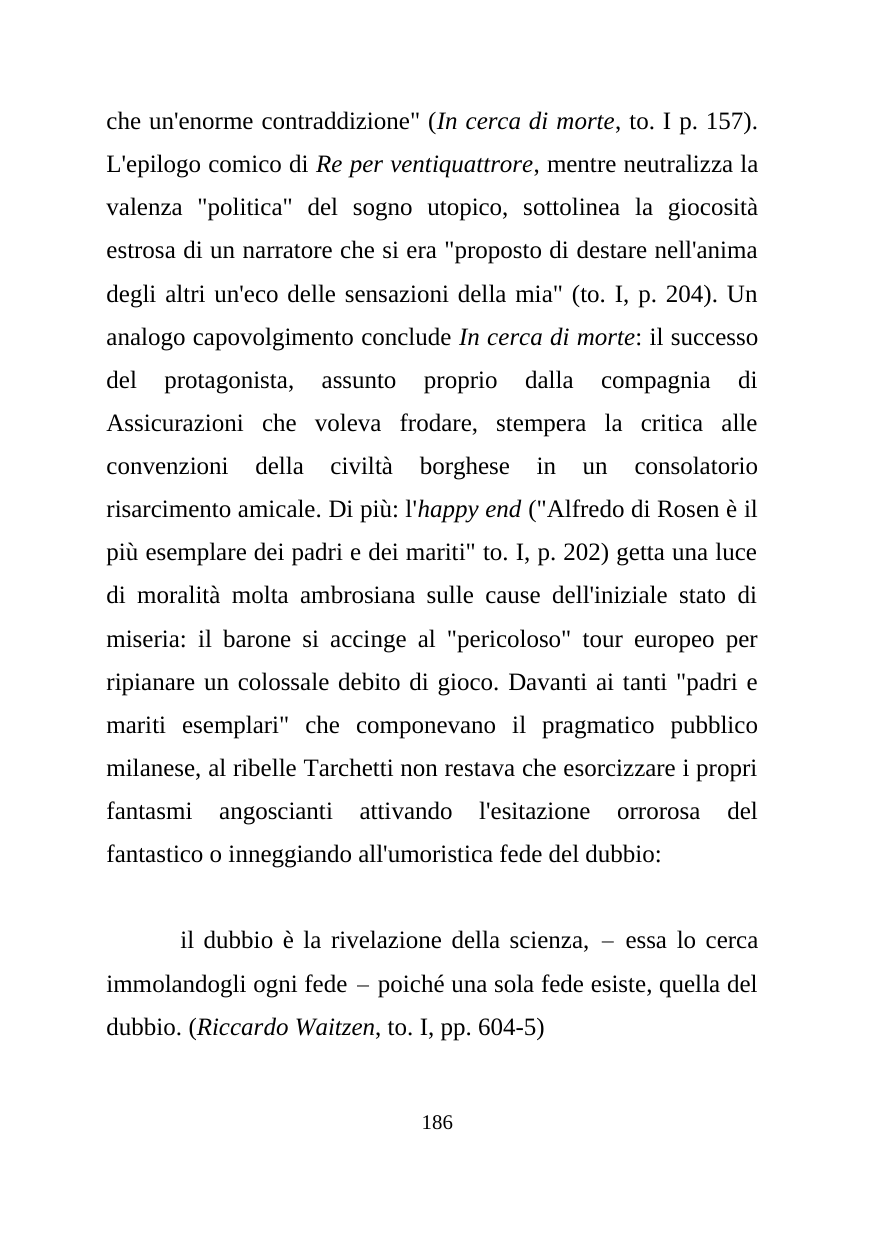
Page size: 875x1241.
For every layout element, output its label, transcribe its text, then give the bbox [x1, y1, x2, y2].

text che un'enorme contraddizione" (In cerca di morte, to. I p. 157). L'epilogo comico di Re per ventiquattrore, mentre neutralizza la valenza "politica" del sogno utopico, sottolinea la giocosità estrosa di un narratore che si era "proposto di destare nell'anima degli altri un'eco delle sensazioni della mia" (to. I, p. 204). Un analogo capovolgimento conclude In cerca di morte: il successo del protagonista, assunto proprio dalla compagnia di Assicurazioni che voleva frodare, stempera la critica alle convenzioni della civiltà borghese in un consolatorio risarcimento amicale. Di più: l'happy end ("Alfredo di Rosen è il più esemplare dei padri e dei mariti" to. I, p. 202) getta una luce di moralità molta ambrosiana sulle cause dell'iniziale stato di miseria: il barone si accinge al "pericoloso" tour europeo per ripianare un colossale debito di gioco. Davanti ai tanti "padri e mariti esemplari" che componevano il pragmatico pubblico milanese, al ribelle Tarchetti non restava che esorcizzare i propri fantasmi angoscianti attivando l'esitazione orrorosa del fantastico o inneggiando all'umoristica fede del dubbio: [106, 106, 758, 868]
text il dubbio è la rivelazione della scienza, ¾ essa lo cerca immolandogli ogni fede ¾ poiché una sola fede esiste, quella del dubbio. (Riccardo Waitzen, to. I, pp. 604-5) [106, 926, 758, 1041]
